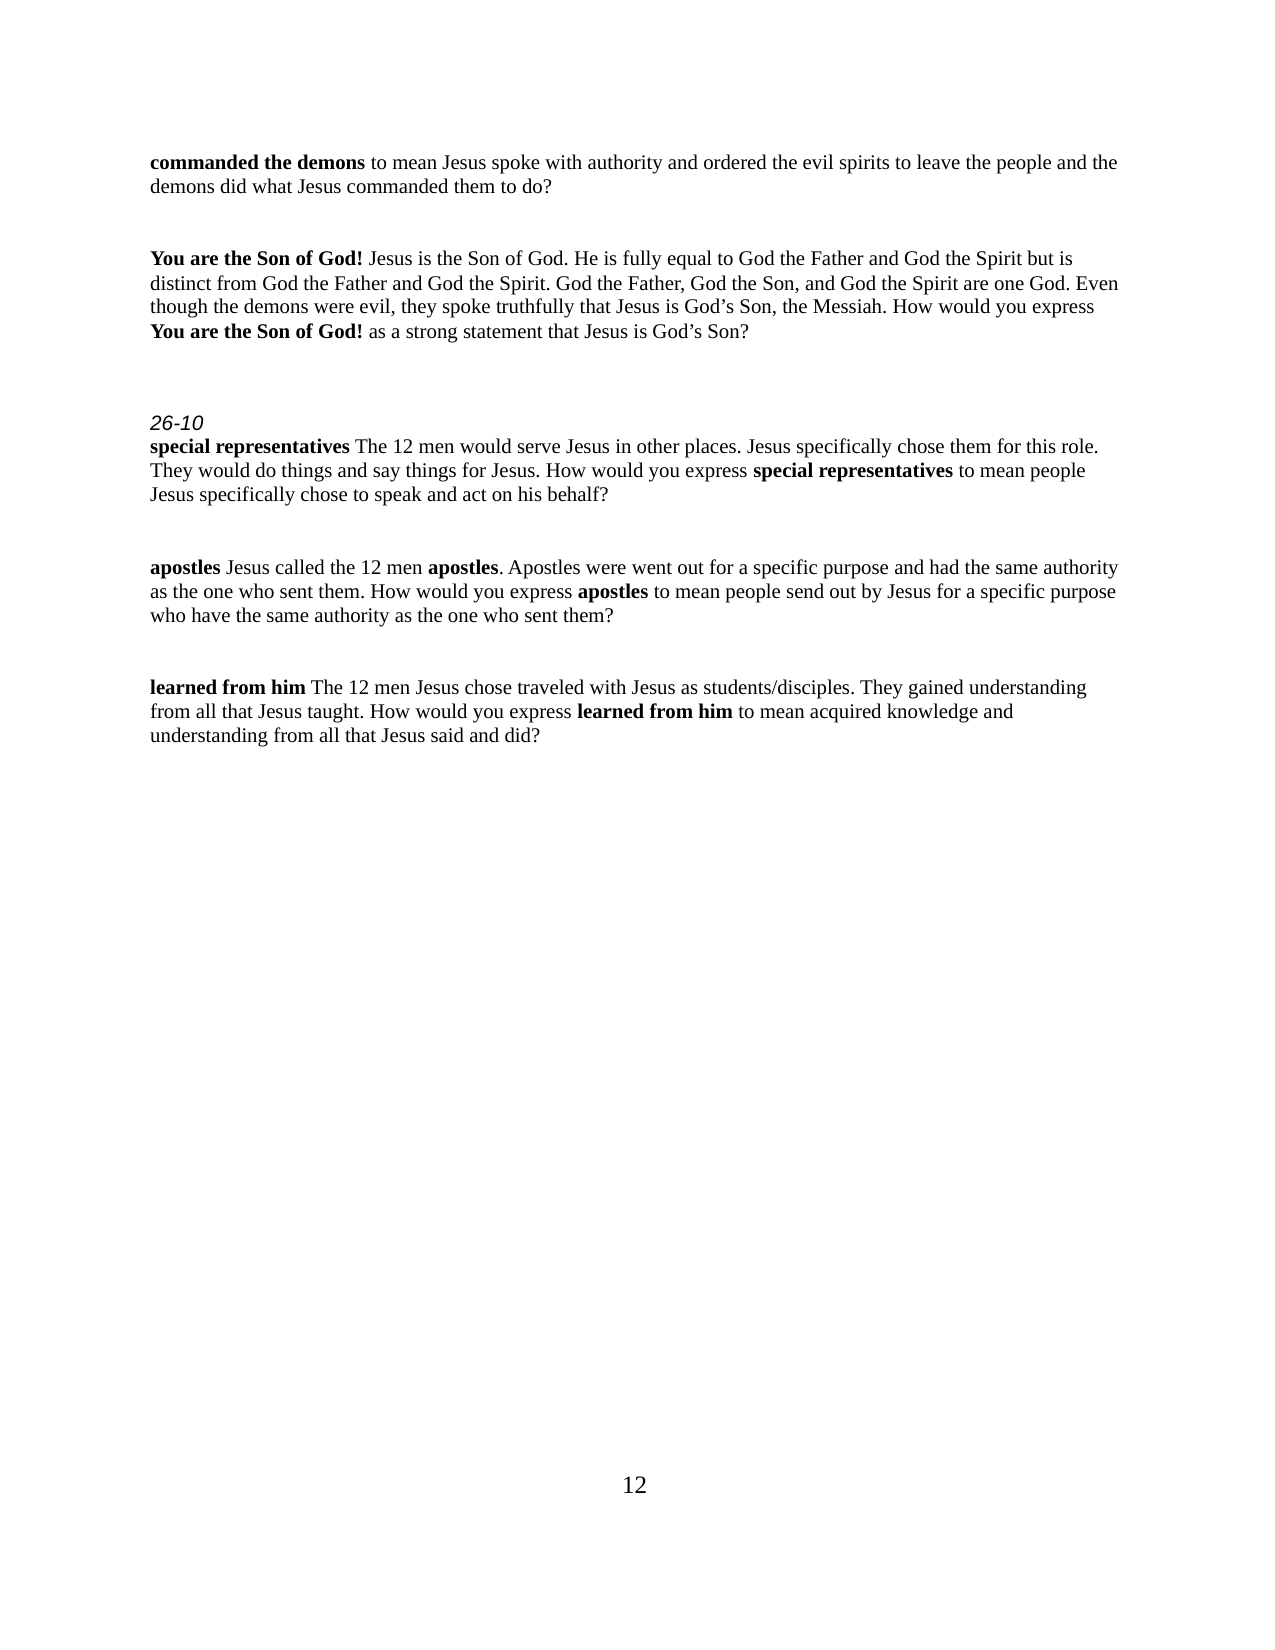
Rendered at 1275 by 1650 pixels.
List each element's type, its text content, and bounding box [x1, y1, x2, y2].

text apostles Jesus called the 12 men apostles. Apostles were went out for a specific purpose and had the same authority as the one who sent them. How would you express apostles to mean people send out by Jesus for a specific purpose who have the same authority as the one who sent them? [150, 555, 1125, 627]
text commanded the demons to mean Jesus spoke with authority and ordered the evil spirits to leave the people and the demons did what Jesus commanded them to do? [150, 150, 1125, 198]
text special representatives The 12 men would serve Jesus in other places. Jesus specifically chose them for this role. They would do things and say things for Jesus. How would you express special representatives to mean people Jesus specifically chose to speak and act on his behalf? [150, 434, 1125, 506]
text You are the Son of God! Jesus is the Son of God. He is fully equal to God the Father and God the Spirit but is distinct from God the Father and God the Spirit. God the Father, God the Son, and God the Spirit are one God. Even though the demons were evil, they spoke truthfully that Jesus is God’s Son, the Messiah. How would you express You are the Son of God! as a strong statement that Jesus is God’s Son? [150, 246, 1125, 343]
subtitle 26-10 [150, 410, 1125, 434]
text learned from him The 12 men Jesus chose traveled with Jesus as students/disciples. They gained understanding from all that Jesus taught. How would you express learned from him to mean acquired knowledge and understanding from all that Jesus said and did? [150, 675, 1125, 747]
